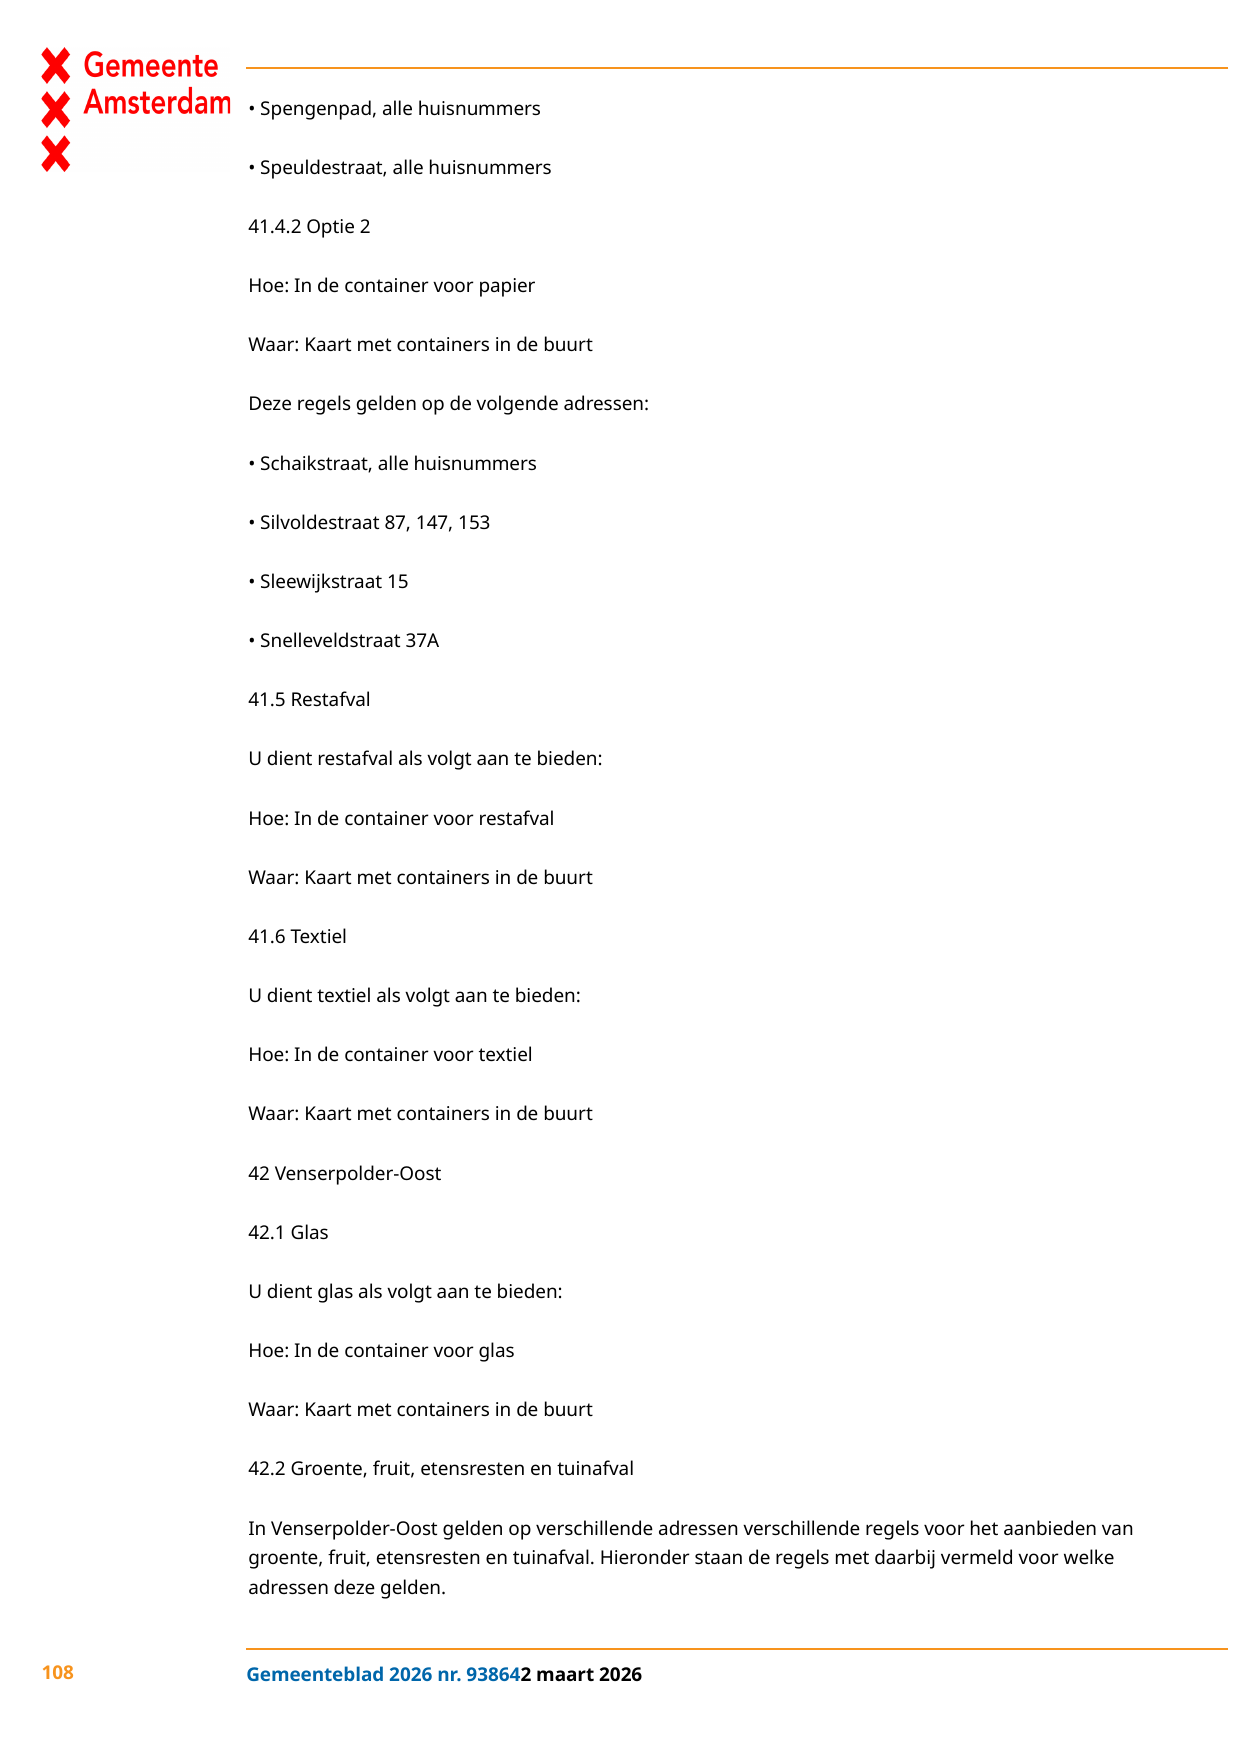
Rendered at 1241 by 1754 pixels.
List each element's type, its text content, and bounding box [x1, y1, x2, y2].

text Hoe: In de container voor textiel [248, 1041, 1152, 1067]
text 41.5 Restafval [248, 686, 1152, 712]
text U dient glas als volgt aan te bieden: [248, 1278, 1152, 1304]
text Deze regels gelden op de volgende adressen: [248, 391, 1152, 416]
text • Silvoldestraat 87, 147, 153 [248, 509, 1152, 535]
text • Schaikstraat, alle huisnummers [248, 450, 1152, 476]
text Hoe: In de container voor restafval [248, 805, 1152, 831]
text 41.4.2 Optie 2 [248, 213, 1152, 239]
text • Spengenpad, alle huisnummers [248, 95, 1152, 121]
text 41.6 Textiel [248, 923, 1152, 949]
text Waar: Kaart met containers in de buurt [248, 1396, 1152, 1422]
text Waar: Kaart met containers in de buurt [248, 864, 1152, 890]
text In Venserpolder-Oost gelden op verschillende adressen verschillende regels voor het aanbieden van groente, fruit, etensresten en tuinafval. Hieronder staan de regels met daarbij vermeld voor welke adressen deze gelden. [248, 1515, 1152, 1600]
text Waar: Kaart met containers in de buurt [248, 331, 1152, 357]
text • Snelleveldstraat 37A [248, 627, 1152, 653]
text Hoe: In de container voor papier [248, 272, 1152, 298]
text 42 Venserpolder-Oost [248, 1160, 1152, 1186]
text • Sleewijkstraat 15 [248, 568, 1152, 594]
picture [41, 47, 231, 172]
text U dient restafval als volgt aan te bieden: [248, 746, 1152, 771]
text Waar: Kaart met containers in de buurt [248, 1101, 1152, 1126]
text • Speuldestraat, alle huisnummers [248, 154, 1152, 180]
text Hoe: In de container voor glas [248, 1337, 1152, 1363]
text U dient textiel als volgt aan te bieden: [248, 982, 1152, 1008]
text 42.2 Groente, fruit, etensresten en tuinafval [248, 1456, 1152, 1481]
text 42.1 Glas [248, 1219, 1152, 1245]
